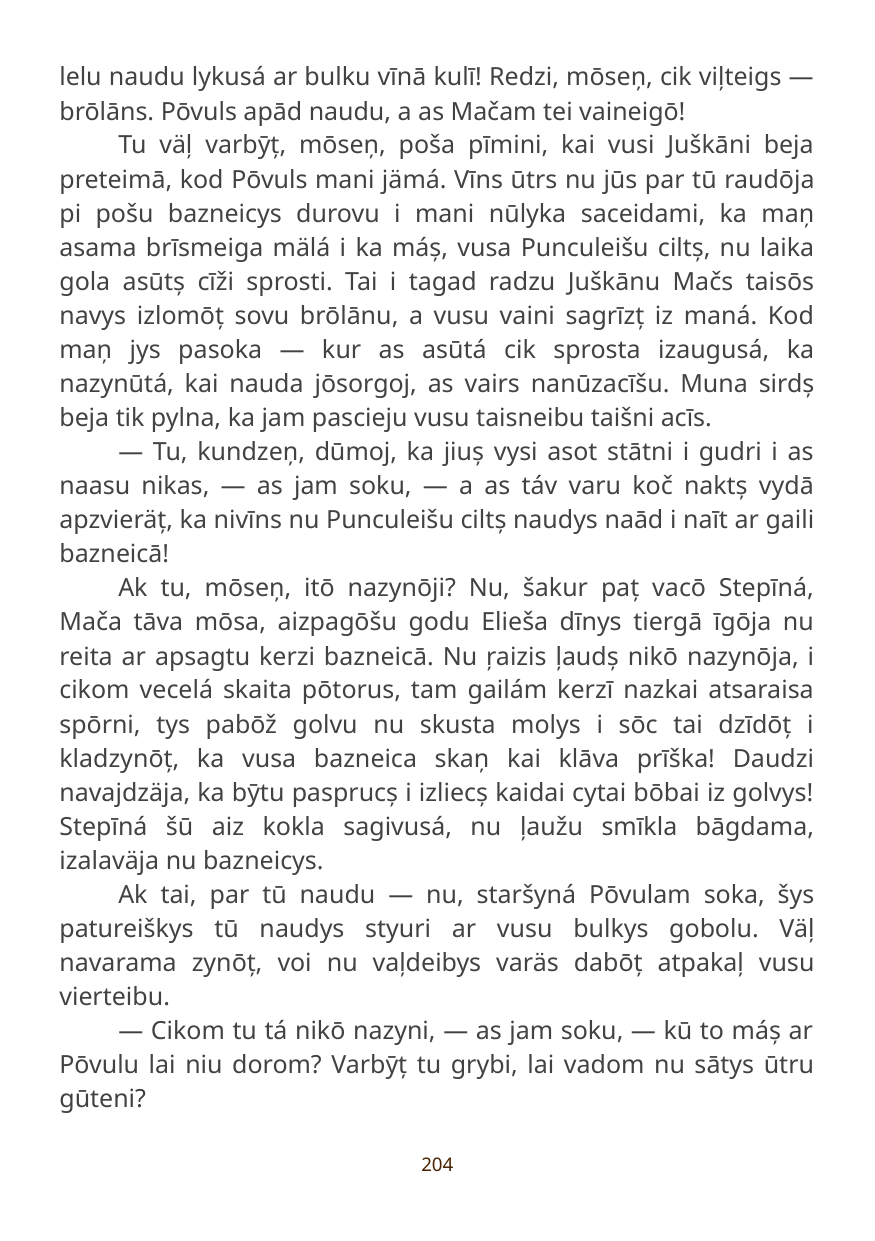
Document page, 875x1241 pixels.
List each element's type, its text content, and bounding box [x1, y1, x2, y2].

text Tu väļ varbȳț, mōseņ, poša pīmini, kai vusi Juškāni beja preteimā, kod Pōvuls mani jämá. Vīns ūtrs nu jūs par tū raudōja pi pošu bazneicys durovu i mani nūlyka saceidami, ka maņ asama brīsmeiga mälá i ka máș, vusa Punculeišu ciltș, nu laika gola asūtș cīži sprosti. Tai i tagad radzu Juškānu Mačs taisōs navys izlomōț sovu brōlānu, a vusu vaini sagrīzț iz maná. Kod maņ jys pasoka — kur as asūtá cik sprosta izaugusá, ka nazynūtá, kai nauda jōsorgoj, as vairs nanūzacīšu. Muna sirdș beja tik pylna, ka jam pascieju vusu taisneibu taišni acīs. [59, 127, 815, 434]
text Ak tu, mōseņ, itō nazynōji? Nu, šakur paț vacō Stepīná, Mača tāva mōsa, aizpagōšu godu Elieša dīnys tiergā īgōja nu reita ar apsagtu kerzi bazneicā. Nu ŗaizis ļaudș nikō nazynōja, i cikom vecelá skaita pōtorus, tam gailám kerzī nazkai atsaraisa spōrni, tys pabōž golvu nu skusta molys i sōc tai dzīdōț i kladzynōț, ka vusa bazneica skaņ kai klāva prīška! Daudzi navajdzäja, ka bȳtu pasprucș i izliecș kaidai cytai bōbai iz golvys! Stepīná šū aiz kokla sagivusá, nu ļaužu smīkla bāgdama, izalaväja nu bazneicys. [59, 570, 815, 877]
text lelu naudu lykusá ar bulku vīnā kulī! Redzi, mōseņ, cik viļteigs — brōlāns. Pōvuls apād naudu, a as Mačam tei vaineigō! [59, 59, 815, 127]
text Ak tai, par tū naudu — nu, staršyná Pōvulam soka, šys patureiškys tū naudys styuri ar vusu bulkys gobolu. Väļ navarama zynōț, voi nu vaļdeibys varäs dabōț atpakaļ vusu vierteibu. [59, 877, 815, 1013]
text — Tu, kundzeņ, dūmoj, ka jiuș vysi asot stātni i gudri i as naasu nikas, — as jam soku, — a as táv varu koč naktș vydā apzvieräț, ka nivīns nu Punculeišu ciltș naudys naād i naīt ar gaili bazneicā! [59, 434, 815, 570]
text — Cikom tu tá nikō nazyni, — as jam soku, — kū to máș ar Pōvulu lai niu dorom? Varbȳț tu grybi, lai vadom nu sātys ūtru gūteni? [59, 1013, 815, 1115]
